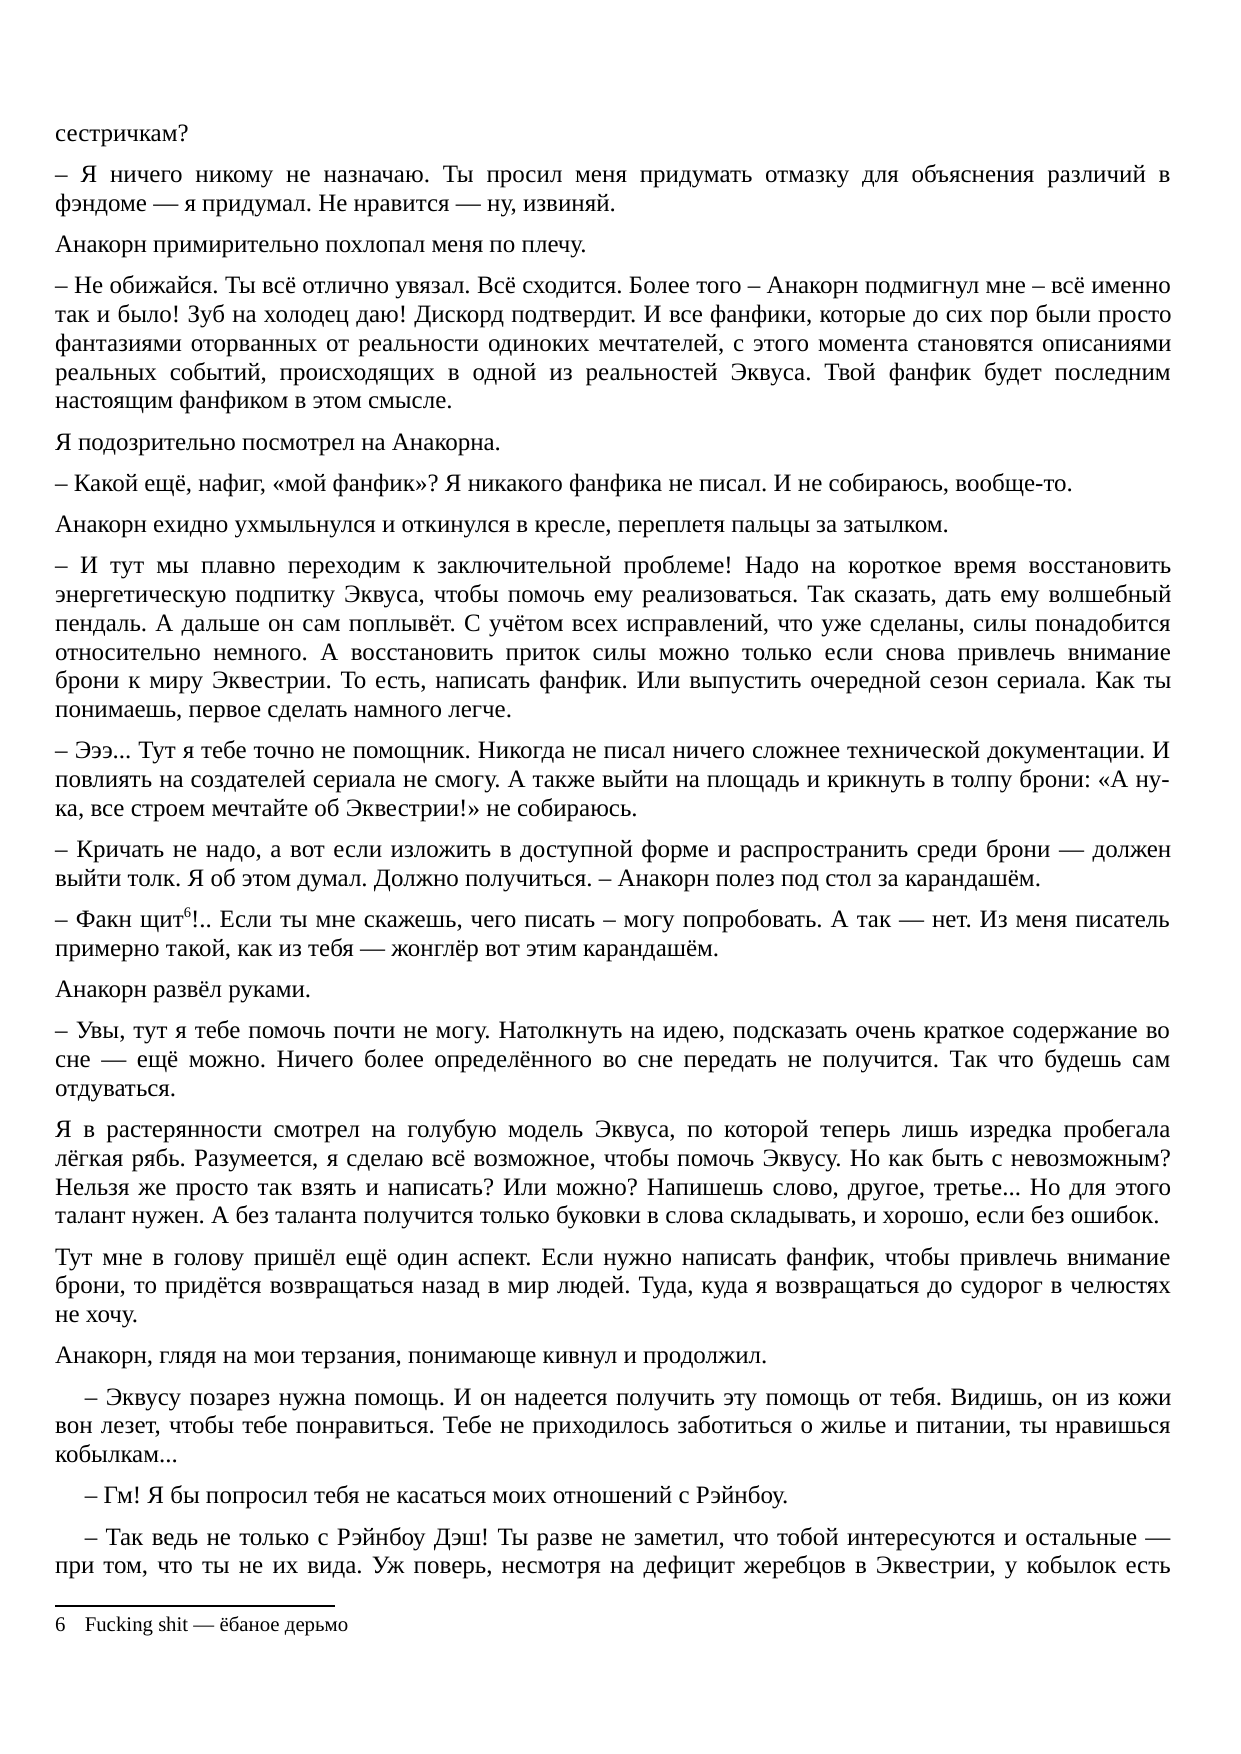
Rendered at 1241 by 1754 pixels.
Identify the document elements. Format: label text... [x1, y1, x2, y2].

text Анакорн ехидно ухмыльнулся и откинулся в кресле, переплетя пальцы за затылком. [55, 509, 1172, 538]
text – Я ничего никому не назначаю. Ты просил меня придумать отмазку для объяснения различий в фэндоме — я придумал. Не нравится — ну, извиняй. [55, 159, 1172, 217]
text – Эквусу позарез нужна помощь. И он надеется получить эту помощь от тебя. Видишь, он из кожи вон лезет, чтобы тебе понравиться. Тебе не приходилось заботиться о жилье и питании, ты нравишься кобылкам... [55, 1382, 1172, 1468]
text Я в растерянности смотрел на голубую модель Эквуса, по которой теперь лишь изредка пробегала лёгкая рябь. Разумеется, я сделаю всё возможное, чтобы помочь Эквусу. Но как быть с невозможным? Нельзя же просто так взять и написать? Или можно? Напишешь слово, другое, третье... Но для этого талант нужен. А без таланта получится только буковки в слова складывать, и хорошо, если без ошибок. [55, 1114, 1172, 1229]
text Анакорн примирительно похлопал меня по плечу. [55, 229, 1172, 258]
text сестричкам? [55, 118, 1172, 147]
text – Увы, тут я тебе помочь почти не могу. Натолкнуть на идею, подсказать очень краткое содержание во сне — ещё можно. Ничего более определённого во сне передать не получится. Так что будешь сам отдуваться. [55, 1016, 1172, 1102]
text Тут мне в голову пришёл ещё один аспект. Если нужно написать фанфик, чтобы привлечь внимание брони, то придётся возвращаться назад в мир людей. Туда, куда я возвращаться до судорог в челюстях не хочу. [55, 1242, 1172, 1328]
text – Не обижайся. Ты всё отлично увязал. Всё сходится. Более того – Анакорн подмигнул мне – всё именно так и было! Зуб на холодец даю! Дискорд подтвердит. И все фанфики, которые до сих пор были просто фантазиями оторванных от реальности одиноких мечтателей, с этого момента становятся описаниями реальных событий, происходящих в одной из реальностей Эквуса. Твой фанфик будет последним настоящим фанфиком в этом смысле. [55, 271, 1172, 414]
text – Гм! Я бы попросил тебя не касаться моих отношений с Рэйнбоу. [55, 1481, 1172, 1509]
text – Какой ещё, нафиг, «мой фанфик»? Я никакого фанфика не писал. И не собираюсь, вообще-то. [55, 468, 1172, 497]
text – Факн щит!.. Если ты мне скажешь, чего писать – могу попробовать. А так — нет. Из меня писатель примерно такой, как из тебя — жонглёр вот этим карандашём. [55, 904, 1172, 962]
text Анакорн развёл руками. [55, 974, 1172, 1003]
text Анакорн, глядя на мои терзания, понимающе кивнул и продолжил. [55, 1341, 1172, 1369]
text – Эээ... Тут я тебе точно не помощник. Никогда не писал ничего сложнее технической документации. И повлиять на создателей сериала не смогу. А также выйти на площадь и крикнуть в толпу брони: «А ну-ка, все строем мечтайте об Эквестрии!» не собираюсь. [55, 736, 1172, 822]
text Я подозрительно посмотрел на Анакорна. [55, 427, 1172, 456]
text – Так ведь не только с Рэйнбоу Дэш! Ты разве не заметил, что тобой интересуются и остальные — при том, что ты не их вида. Уж поверь, несмотря на дефицит жеребцов в Эквестрии, у кобылок есть [55, 1522, 1172, 1579]
text – И тут мы плавно переходим к заключительной проблеме! Надо на короткое время восстановить энергетическую подпитку Эквуса, чтобы помочь ему реализоваться. Так сказать, дать ему волшебный пендаль. А дальше он сам поплывёт. С учётом всех исправлений, что уже сделаны, силы понадобится относительно немного. А восстановить приток силы можно только если снова привлечь внимание брони к миру Эквестрии. То есть, написать фанфик. Или выпустить очередной сезон сериала. Как ты понимаешь, первое сделать намного легче. [55, 551, 1172, 723]
text – Кричать не надо, а вот если изложить в доступной форме и распространить среди брони — должен выйти толк. Я об этом думал. Должно получиться. – Анакорн полез под стол за карандашём. [55, 834, 1172, 892]
text Fucking shit — ёбаное дерьмо [55, 1612, 1172, 1636]
